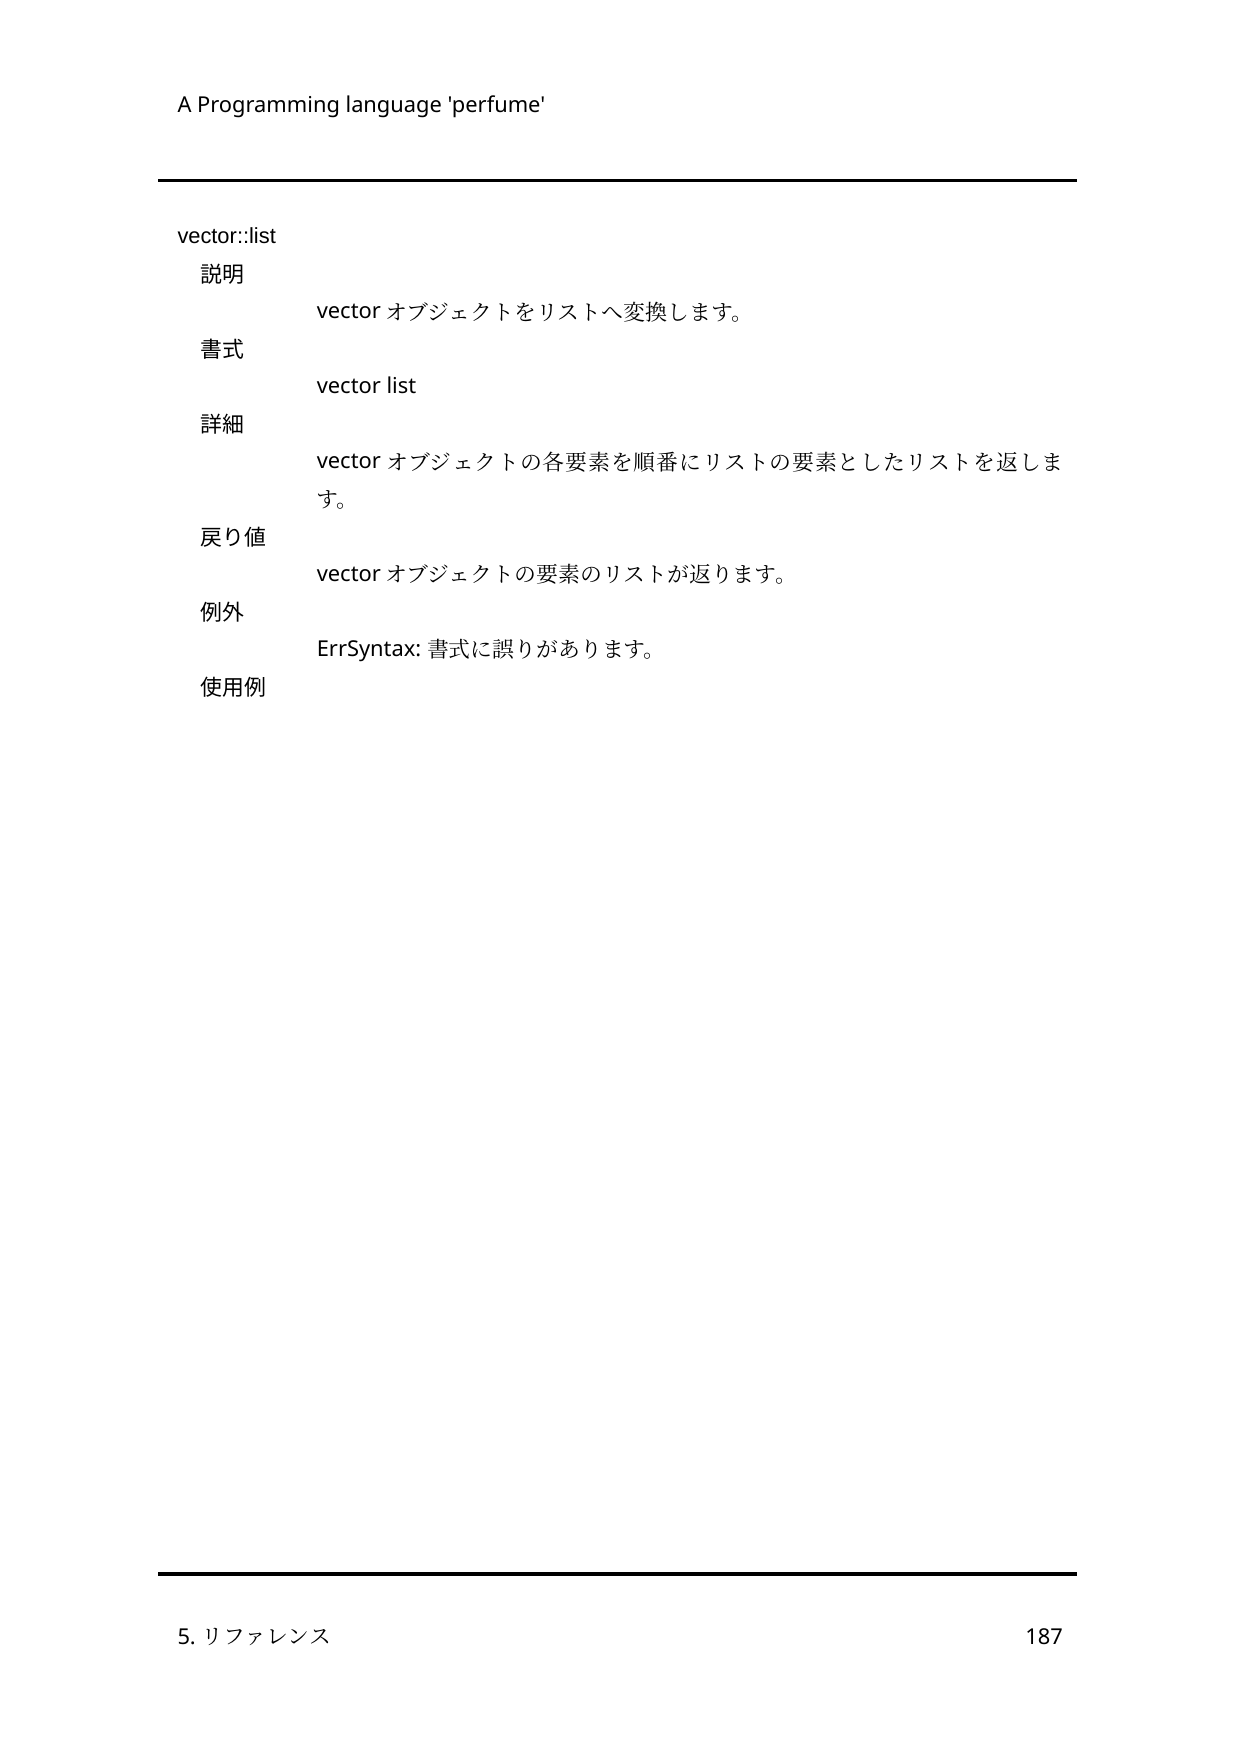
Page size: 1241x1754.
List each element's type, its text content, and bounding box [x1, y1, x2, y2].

table_cell 使用例 [200, 667, 317, 742]
subtitle vector::list [177, 217, 1063, 254]
table_header 説明 [200, 254, 317, 329]
table_cell 詳細 [200, 404, 317, 517]
table_header vectorオブジェクトをリストへ変換します。 [317, 254, 1063, 329]
table_cell vector list [317, 329, 1063, 404]
table_cell 戻り値 [200, 517, 317, 592]
table_cell vectorオブジェクトの要素のリストが返ります。 [317, 517, 1063, 592]
table_cell 例外 [200, 592, 317, 667]
table_cell [317, 667, 1063, 742]
table_cell ErrSyntax: 書式に誤りがあります。 [317, 592, 1063, 667]
table_cell 書式 [200, 329, 317, 404]
table_cell vectorオブジェクトの各要素を順番にリストの要素としたリストを返します。 [317, 404, 1063, 517]
